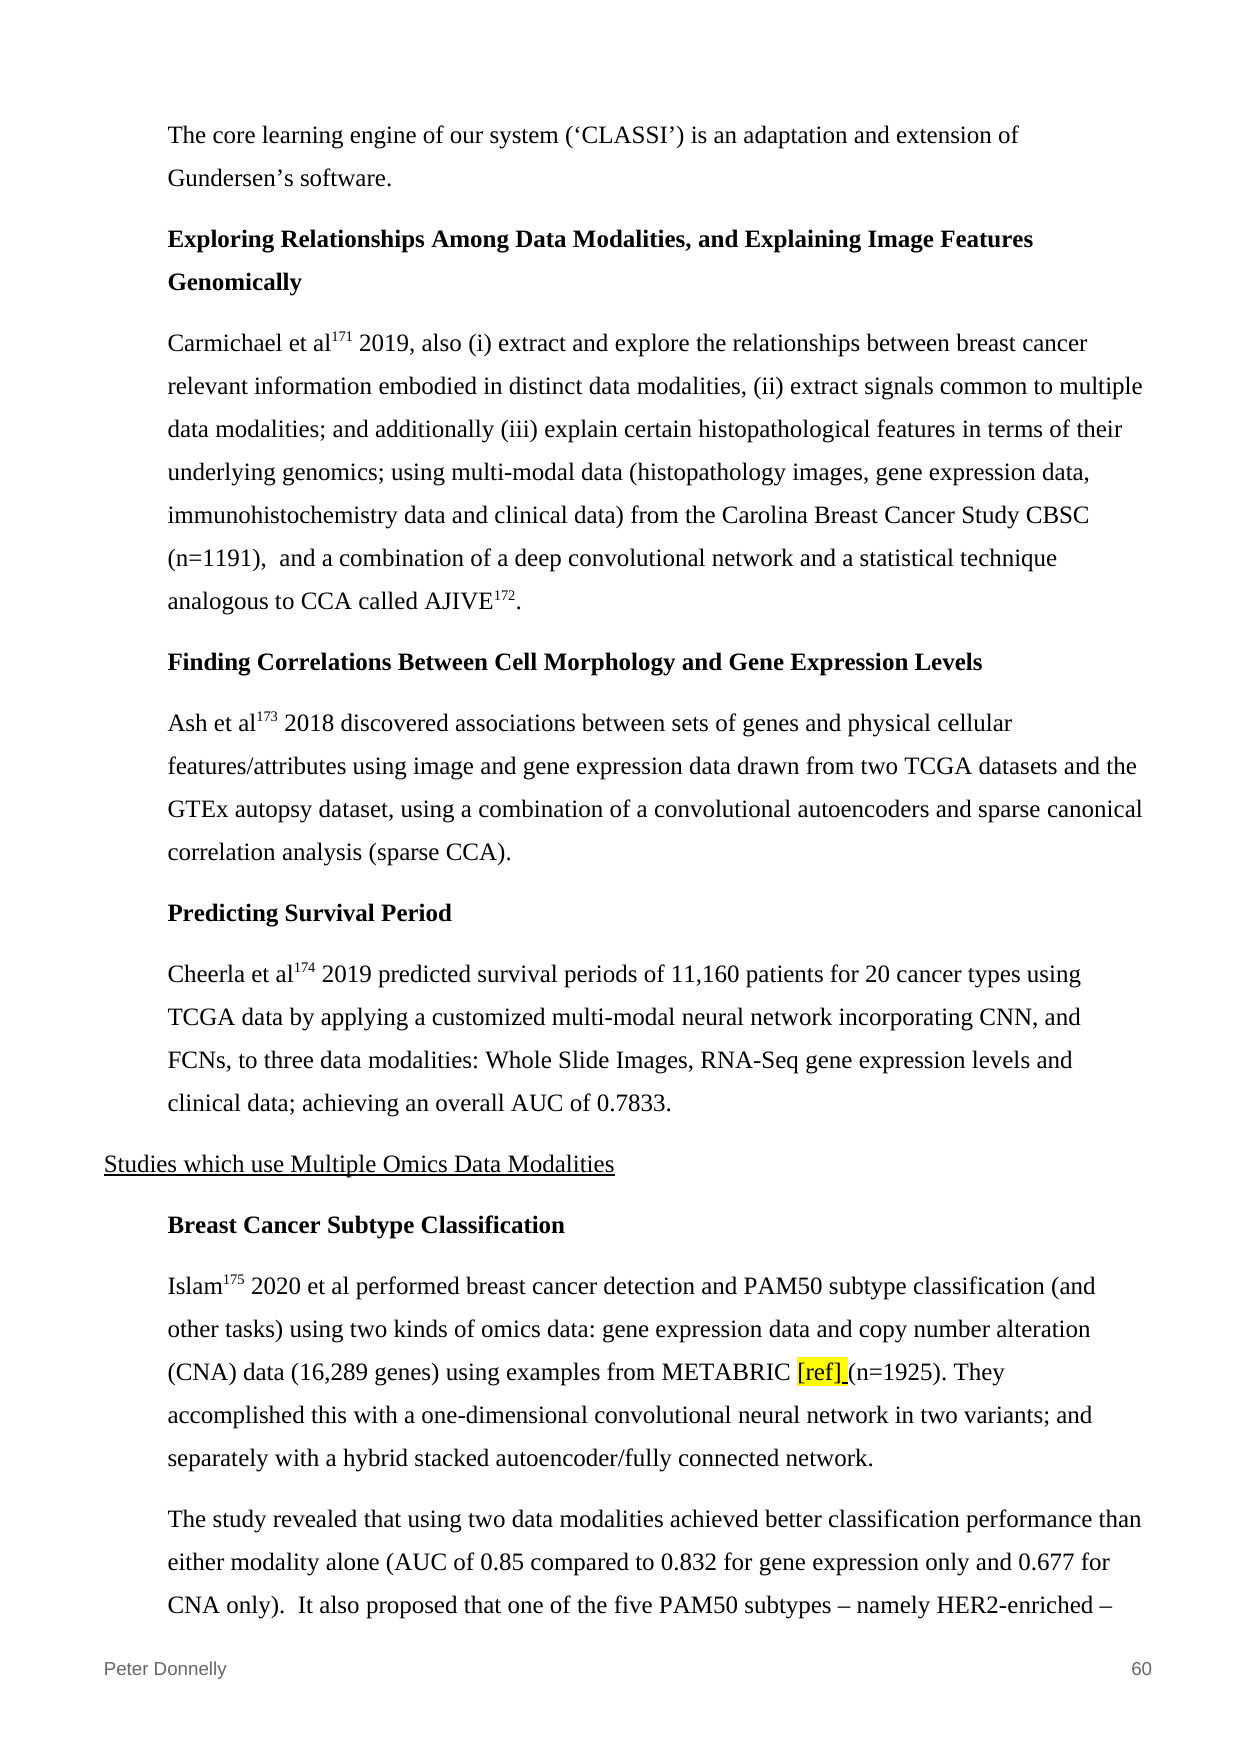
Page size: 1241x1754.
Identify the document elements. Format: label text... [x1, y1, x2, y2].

text Breast Cancer Subtype Classification [167, 1210, 1146, 1239]
text Cheerla et al 2019 predicted survival periods of 11,160 patients for 20 cancer types using TCGA data by applying a customized multi-modal neural network incorporating CNN, and FCNs, to three data modalities: Whole Slide Images, RNA-Seq gene expression levels and clinical data; achieving an overall AUC of 0.7833. [167, 959, 1146, 1117]
text Studies which use Multiple Omics Data Modalities [103, 1149, 1146, 1178]
text Ash et al 2018 discovered associations between sets of genes and physical cellular features/attributes using image and gene expression data drawn from two TCGA datasets and the GTEx autopsy dataset, using a combination of a convolutional autoencoders and sparse canonical correlation analysis (sparse CCA). [167, 708, 1146, 866]
text Exploring Relationships Among Data Modalities, and Explaining Image Features Genomically [167, 224, 1146, 296]
text Predicting Survival Period [167, 898, 1146, 927]
text Carmichael et al 2019, also (i) extract and explore the relationships between breast cancer relevant information embodied in distinct data modalities, (ii) extract signals common to multiple data modalities; and additionally (iii) explain certain histopathological features in terms of their underlying genomics; using multi-modal data (histopathology images, gene expression data, immunohistochemistry data and clinical data) from the Carolina Breast Cancer Study CBSC (n=1191), and a combination of a deep convolutional network and a statistical technique analogous to CCA called AJIVE. [167, 328, 1146, 615]
text The study revealed that using two data modalities achieved better classification performance than either modality alone (AUC of 0.85 compared to 0.832 for gene expression only and 0.677 for CNA only). It also proposed that one of the five PAM50 subtypes – namely HER2-enriched – [167, 1504, 1146, 1619]
text Finding Correlations Between Cell Morphology and Gene Expression Levels [167, 647, 1146, 676]
text Islam 2020 et al performed breast cancer detection and PAM50 subtype classification (and other tasks) using two kinds of omics data: gene expression data and copy number alteration (CNA) data (16,289 genes) using examples from METABRIC [ref] (n=1925). They accomplished this with a one-dimensional convolutional neural network in two variants; and separately with a hybrid stacked autoencoder/fully connected network. [167, 1271, 1146, 1472]
text The core learning engine of our system (‘CLASSI’) is an adaptation and extension of Gundersen’s software. [167, 120, 1146, 192]
